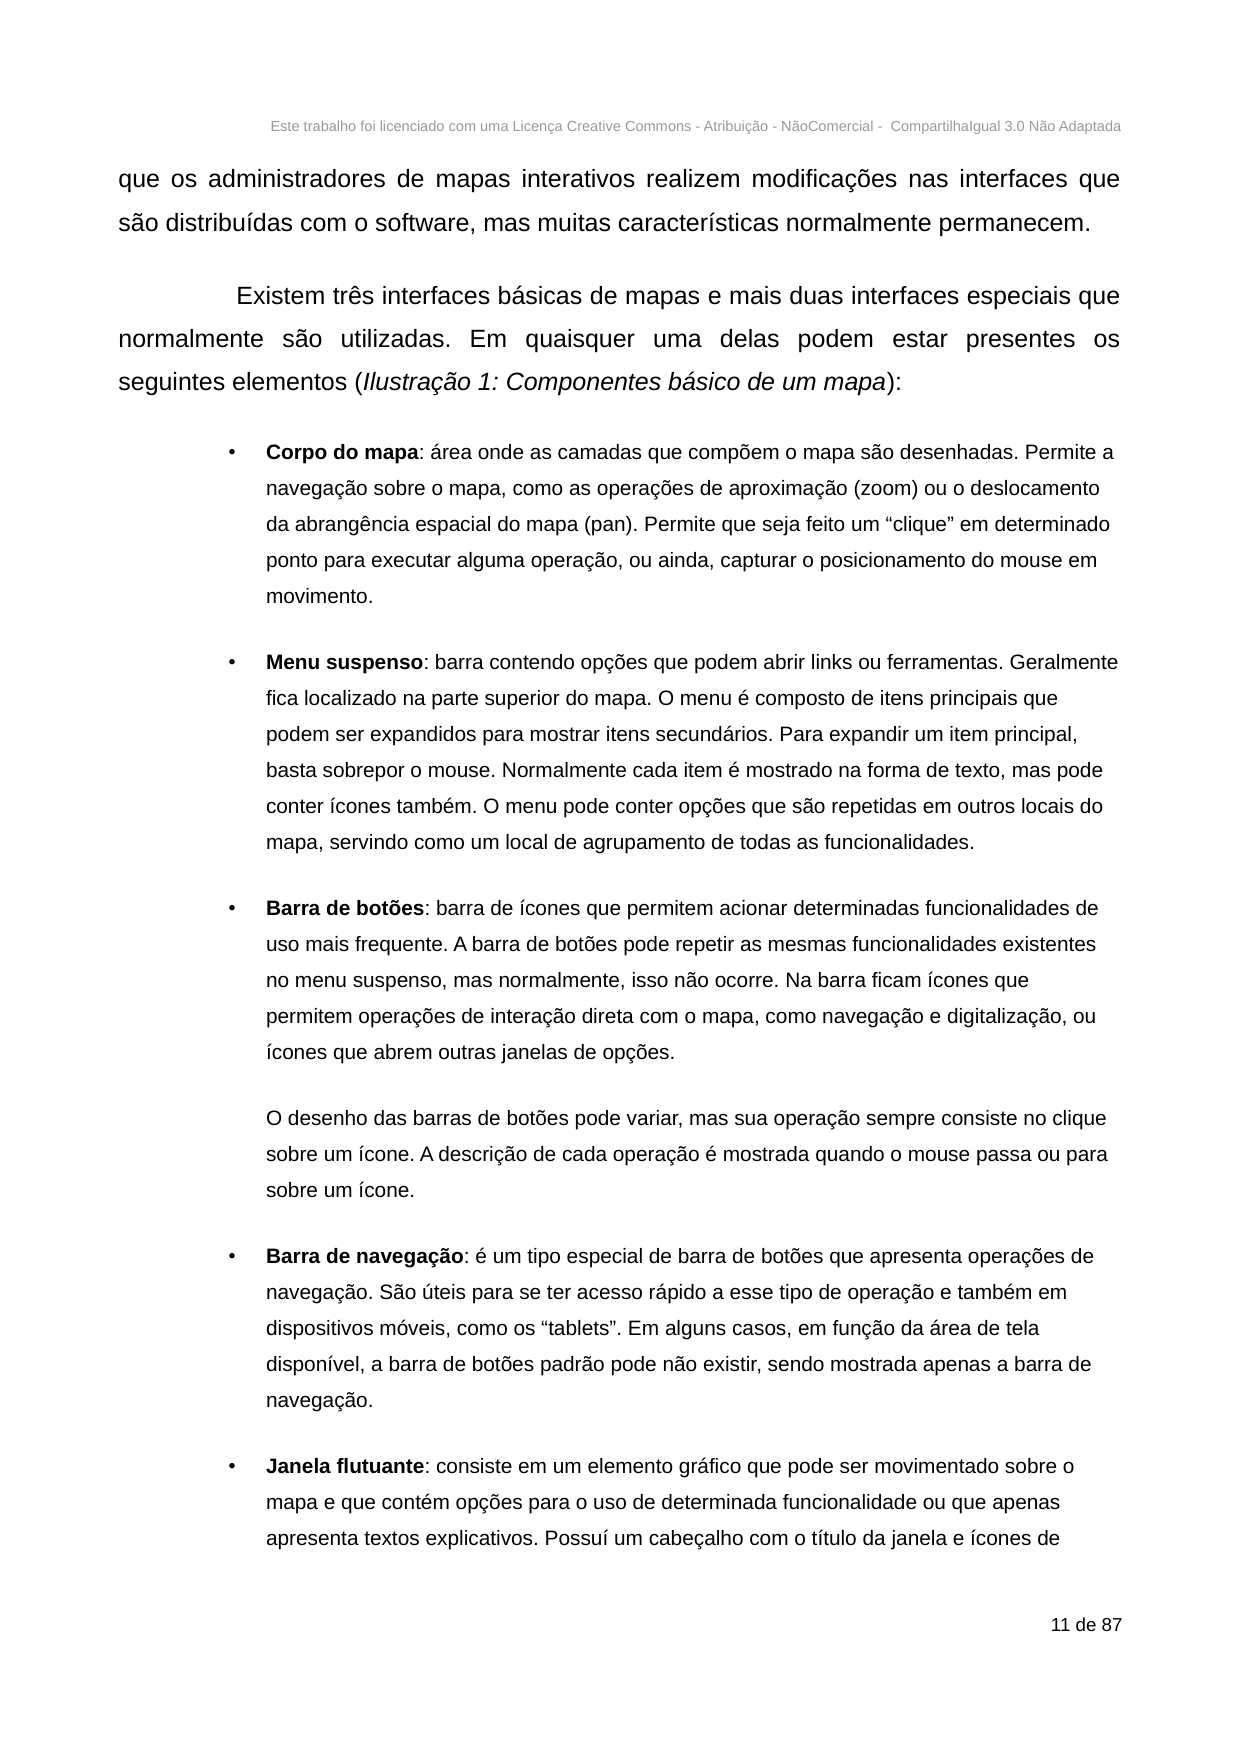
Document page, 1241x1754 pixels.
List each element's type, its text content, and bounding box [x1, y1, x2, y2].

text que os administradores de mapas interativos realizem modificações nas interfaces que são distribuídas com o software, mas muitas características normalmente permanecem. [118, 164, 1122, 236]
list Barra de navegação: é um tipo especial de barra de botões que apresenta operações de navegação. São úteis para se ter acesso rápido a esse tipo de operação e também em dispositivos móveis, como os “tablets”. Em alguns casos, em função da área de tela disponível, a barra de botões padrão pode não existir, sendo mostrada apenas a barra de navegação. [228, 1244, 1122, 1412]
text Existem três interfaces básicas de mapas e mais duas interfaces especiais que normalmente são utilizadas. Em quaisquer uma delas podem estar presentes os seguintes elementos (Ilustração 1: Componentes básico de um mapa): [118, 281, 1122, 396]
list O desenho das barras de botões pode variar, mas sua operação sempre consiste no clique sobre um ícone. A descrição de cada operação é mostrada quando o mouse passa ou para sobre um ícone. [228, 1106, 1122, 1202]
list Menu suspenso: barra contendo opções que podem abrir links ou ferramentas. Geralmente fica localizado na parte superior do mapa. O menu é composto de itens principais que podem ser expandidos para mostrar itens secundários. Para expandir um item principal, basta sobrepor o mouse. Normalmente cada item é mostrado na forma de texto, mas pode conter ícones também. O menu pode conter opções que são repetidas em outros locais do mapa, servindo como um local de agrupamento de todas as funcionalidades. [228, 650, 1122, 854]
list Barra de botões: barra de ícones que permitem acionar determinadas funcionalidades de uso mais frequente. A barra de botões pode repetir as mesmas funcionalidades existentes no menu suspenso, mas normalmente, isso não ocorre. Na barra ficam ícones que permitem operações de interação direta com o mapa, como navegação e digitalização, ou ícones que abrem outras janelas de opções. [228, 896, 1122, 1064]
list Corpo do mapa: área onde as camadas que compõem o mapa são desenhadas. Permite a navegação sobre o mapa, como as operações de aproximação (zoom) ou o deslocamento da abrangência espacial do mapa (pan). Permite que seja feito um “clique” em determinado ponto para executar alguma operação, ou ainda, capturar o posicionamento do mouse em movimento. [228, 440, 1122, 608]
list Janela flutuante: consiste em um elemento gráfico que pode ser movimentado sobre o mapa e que contém opções para o uso de determinada funcionalidade ou que apenas apresenta textos explicativos. Possuí um cabeçalho com o título da janela e ícones de [228, 1454, 1122, 1549]
